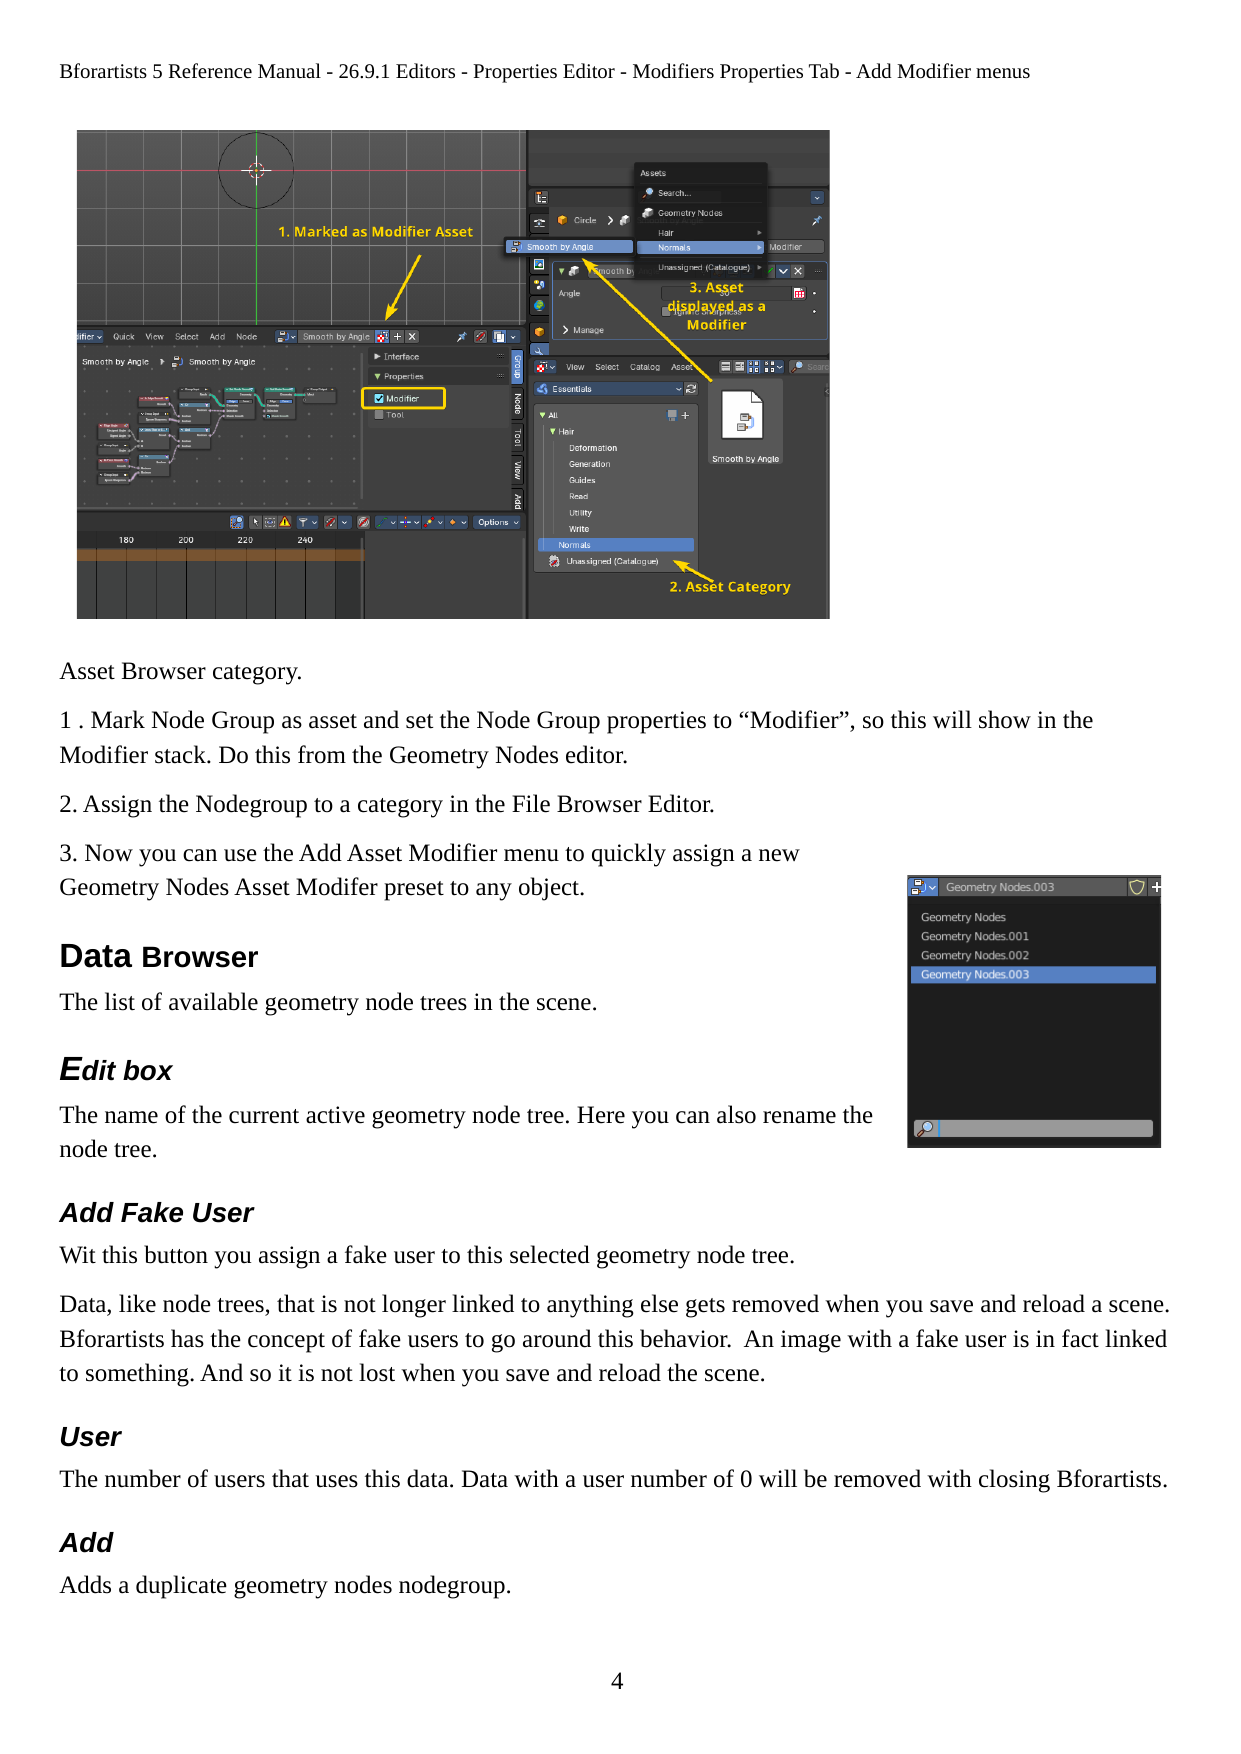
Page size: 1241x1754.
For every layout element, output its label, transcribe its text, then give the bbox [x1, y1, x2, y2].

subtitle Add [59, 1526, 1181, 1558]
text The name of the current active geometry node tree. Here you can also rename the node tree. [59, 1100, 1181, 1163]
text Adds a duplicate geometry nodes nodegroup. [59, 1570, 1181, 1599]
subtitle Edit box [59, 1049, 907, 1087]
text Wit this button you assign a fake user to this selected geometry node tree. [59, 1240, 1181, 1269]
subtitle [1162, 1049, 1181, 1087]
subtitle Add Fake User [59, 1196, 1181, 1228]
text Data, like node trees, that is not longer linked to anything else gets removed when you save and reload a scene. Bforartists has the concept of fake users to go around this behavior. An image with a fake user is in fact linked to something. And so it is not lost when you save and reload the scene. [59, 1289, 1181, 1387]
text 1 . Mark Node Group as asset and set the Node Group properties to “Modifier”, so this will show in the Modifier stack. Do this from the Geometry Nodes editor. [59, 705, 1181, 769]
text Asset Browser category. [59, 656, 1181, 685]
picture [907, 875, 1162, 1148]
text The number of users that uses this data. Data with a user number of 0 will be removed with closing Bforartists. [59, 1464, 1181, 1493]
subtitle User [59, 1420, 1181, 1452]
text 3. Now you can use the Add Asset Modifier menu to quickly assign a new Geometry Nodes Asset Modifer preset to any object. [59, 838, 1181, 901]
text The list of available geometry node trees in the scene. [59, 987, 907, 1016]
text 2. Assign the Nodegroup to a category in the File Browser Editor. [59, 789, 1181, 818]
picture [76, 130, 830, 619]
subtitle [1162, 936, 1181, 975]
subtitle Data Browser [59, 936, 907, 975]
text [59, 113, 1181, 636]
